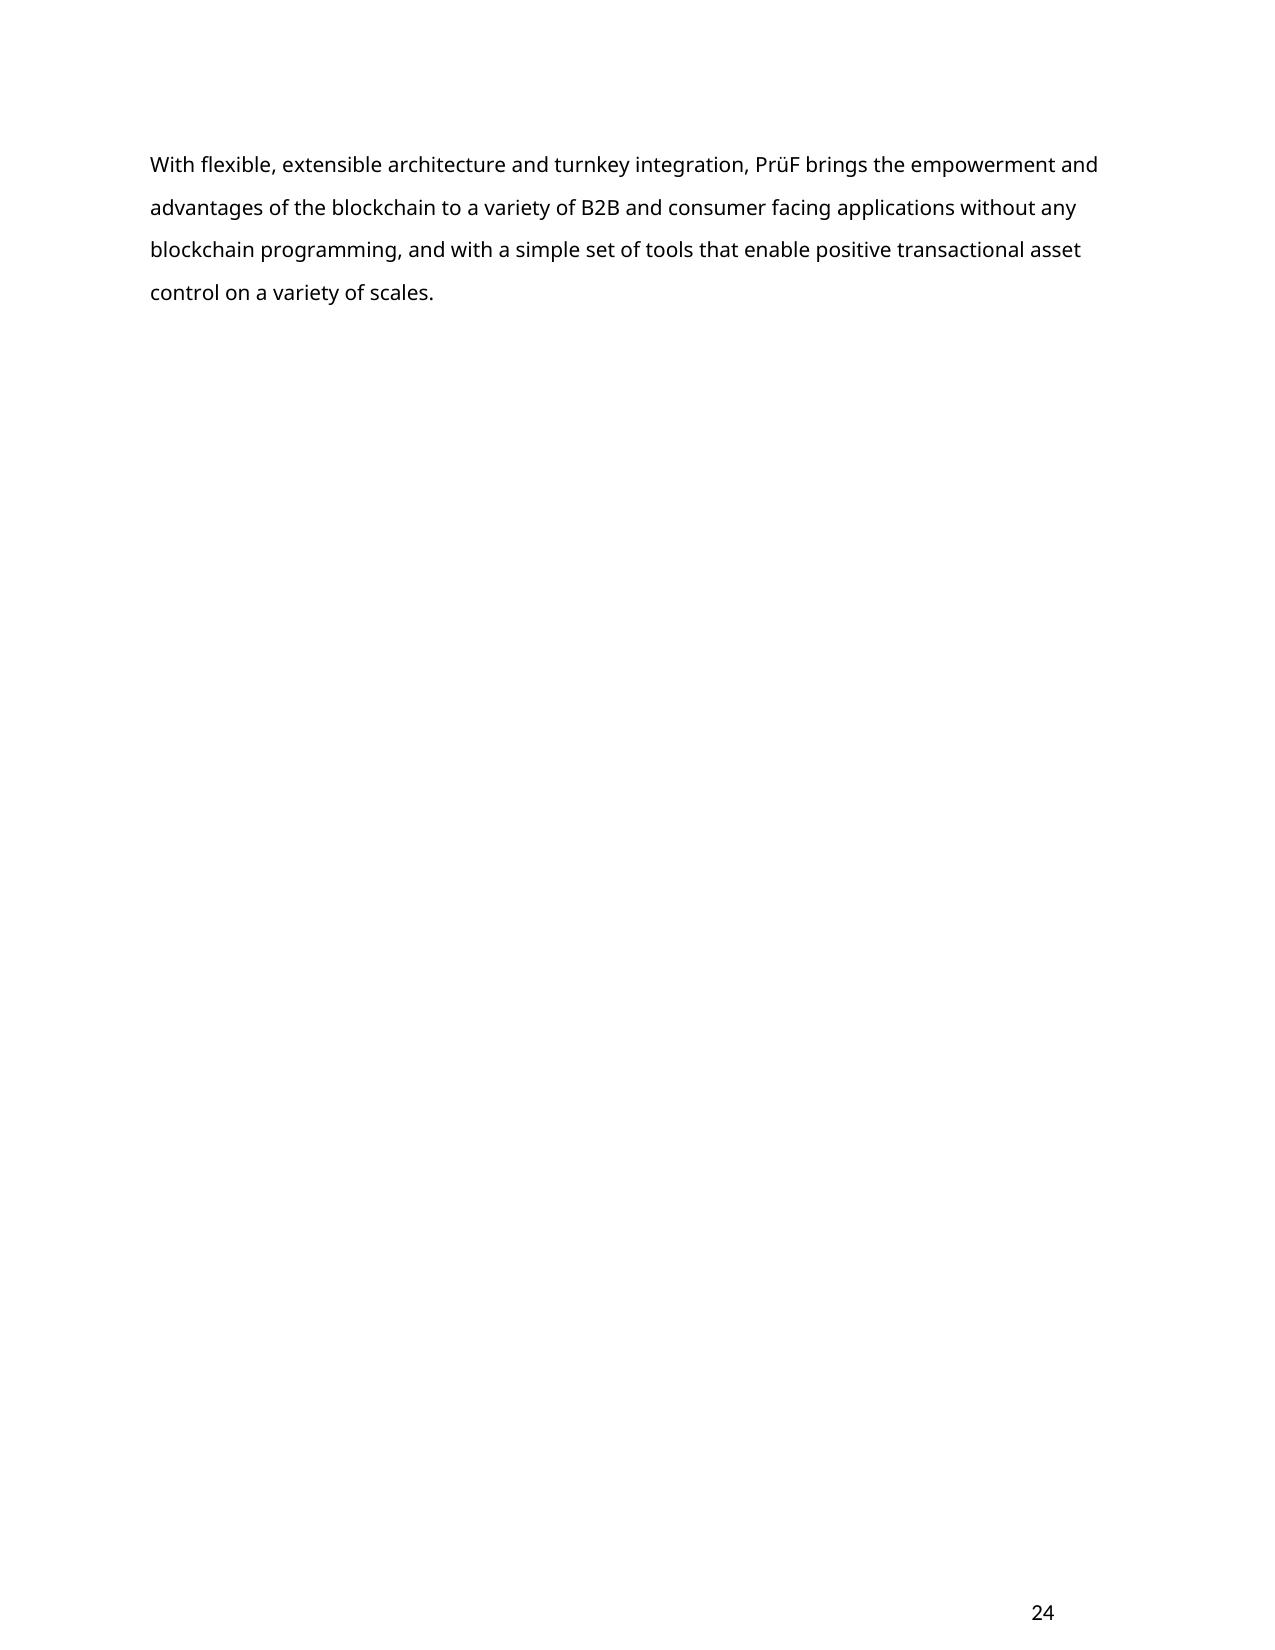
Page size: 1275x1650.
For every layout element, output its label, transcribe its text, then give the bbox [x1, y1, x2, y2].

text With flexible, extensible architecture and turnkey integration, PrüF brings the empowerment and advantages of the blockchain to a variety of B2B and consumer facing applications without any blockchain programming, and with a simple set of tools that enable positive transactional asset control on a variety of scales. [150, 150, 1125, 306]
